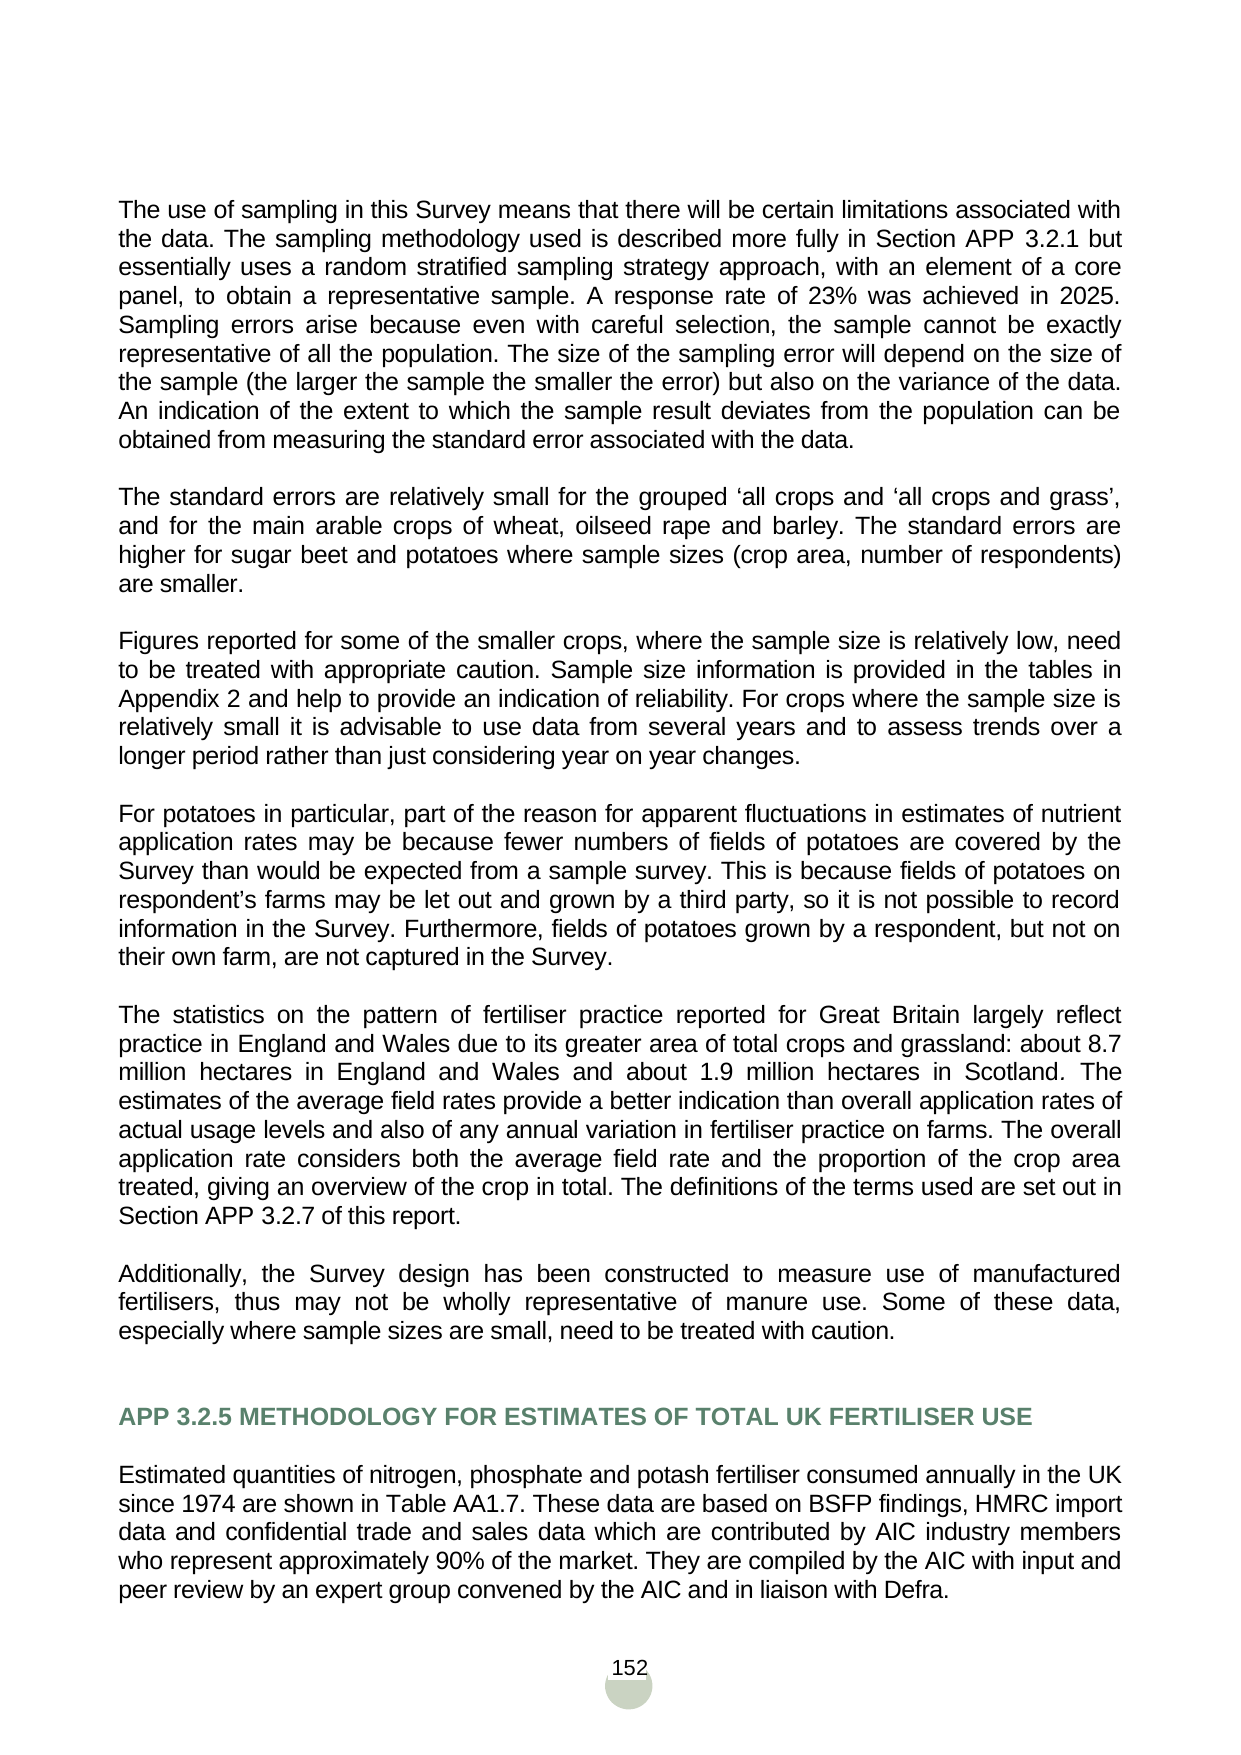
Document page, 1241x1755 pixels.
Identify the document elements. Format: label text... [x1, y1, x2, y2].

text Additionally, the Survey design has been constructed to measure use of manufactured fertilisers, thus may not be wholly representative of manure use. Some of these data, especially where sample sizes are small, need to be treated with caution. [118, 1259, 1122, 1345]
text The use of sampling in this Survey means that there will be certain limitations associated with the data. The sampling methodology used is described more fully in Section APP 3.2.1 but essentially uses a random stratified sampling strategy approach, with an element of a core panel, to obtain a representative sample. A response rate of 23% was achieved in 2025. Sampling errors arise because even with careful selection, the sample cannot be exactly representative of all the population. The size of the sampling error will depend on the size of the sample (the larger the sample the smaller the error) but also on the variance of the data. An indication of the extent to which the sample result deviates from the population can be obtained from measuring the standard error associated with the data. [118, 195, 1122, 454]
text Figures reported for some of the smaller crops, where the sample size is relatively low, need to be treated with appropriate caution. Sample size information is provided in the tables in Appendix 2 and help to provide an indication of reliability. For crops where the sample size is relatively small it is advisable to use data from several years and to assess trends over a longer period rather than just considering year on year changes. [118, 626, 1122, 770]
text The standard errors are relatively small for the grouped ‘all crops and ‘all crops and grass’, and for the main arable crops of wheat, oilseed rape and barley. The standard errors are higher for sugar beet and potatoes where sample sizes (crop area, number of respondents) are smaller. [118, 482, 1122, 597]
text Estimated quantities of nitrogen, phosphate and potash fertiliser consumed annually in the UK since 1974 are shown in Table AA1.7. These data are based on BSFP findings, HMRC import data and confidential trade and sales data which are contributed by AIC industry members who represent approximately 90% of the market. They are compiled by the AIC with input and peer review by an expert group convened by the AIC and in liaison with Defra. [118, 1460, 1122, 1604]
text The statistics on the pattern of fertiliser practice reported for Great Britain largely reflect practice in England and Wales due to its greater area of total crops and grassland: about 8.7 million hectares in England and Wales and about 1.9 million hectares in Scotland. The estimates of the average field rates provide a better indication than overall application rates of actual usage levels and also of any annual variation in fertiliser practice on farms. The overall application rate considers both the average field rate and the proportion of the crop area treated, giving an overview of the crop in total. The definitions of the terms used are set out in Section APP 3.2.7 of this report. [118, 1000, 1122, 1230]
text For potatoes in particular, part of the reason for apparent fluctuations in estimates of nutrient application rates may be because fewer numbers of fields of potatoes are covered by the Survey than would be expected from a sample survey. This is because fields of potatoes on respondent’s farms may be let out and grown by a third party, so it is not possible to record information in the Survey. Furthermore, fields of potatoes grown by a respondent, but not on their own farm, are not captured in the Survey. [118, 799, 1122, 971]
subtitle APP 3.2.5 METHODOLOGY FOR ESTIMATES OF TOTAL UK FERTILISER USE [118, 1402, 1122, 1431]
